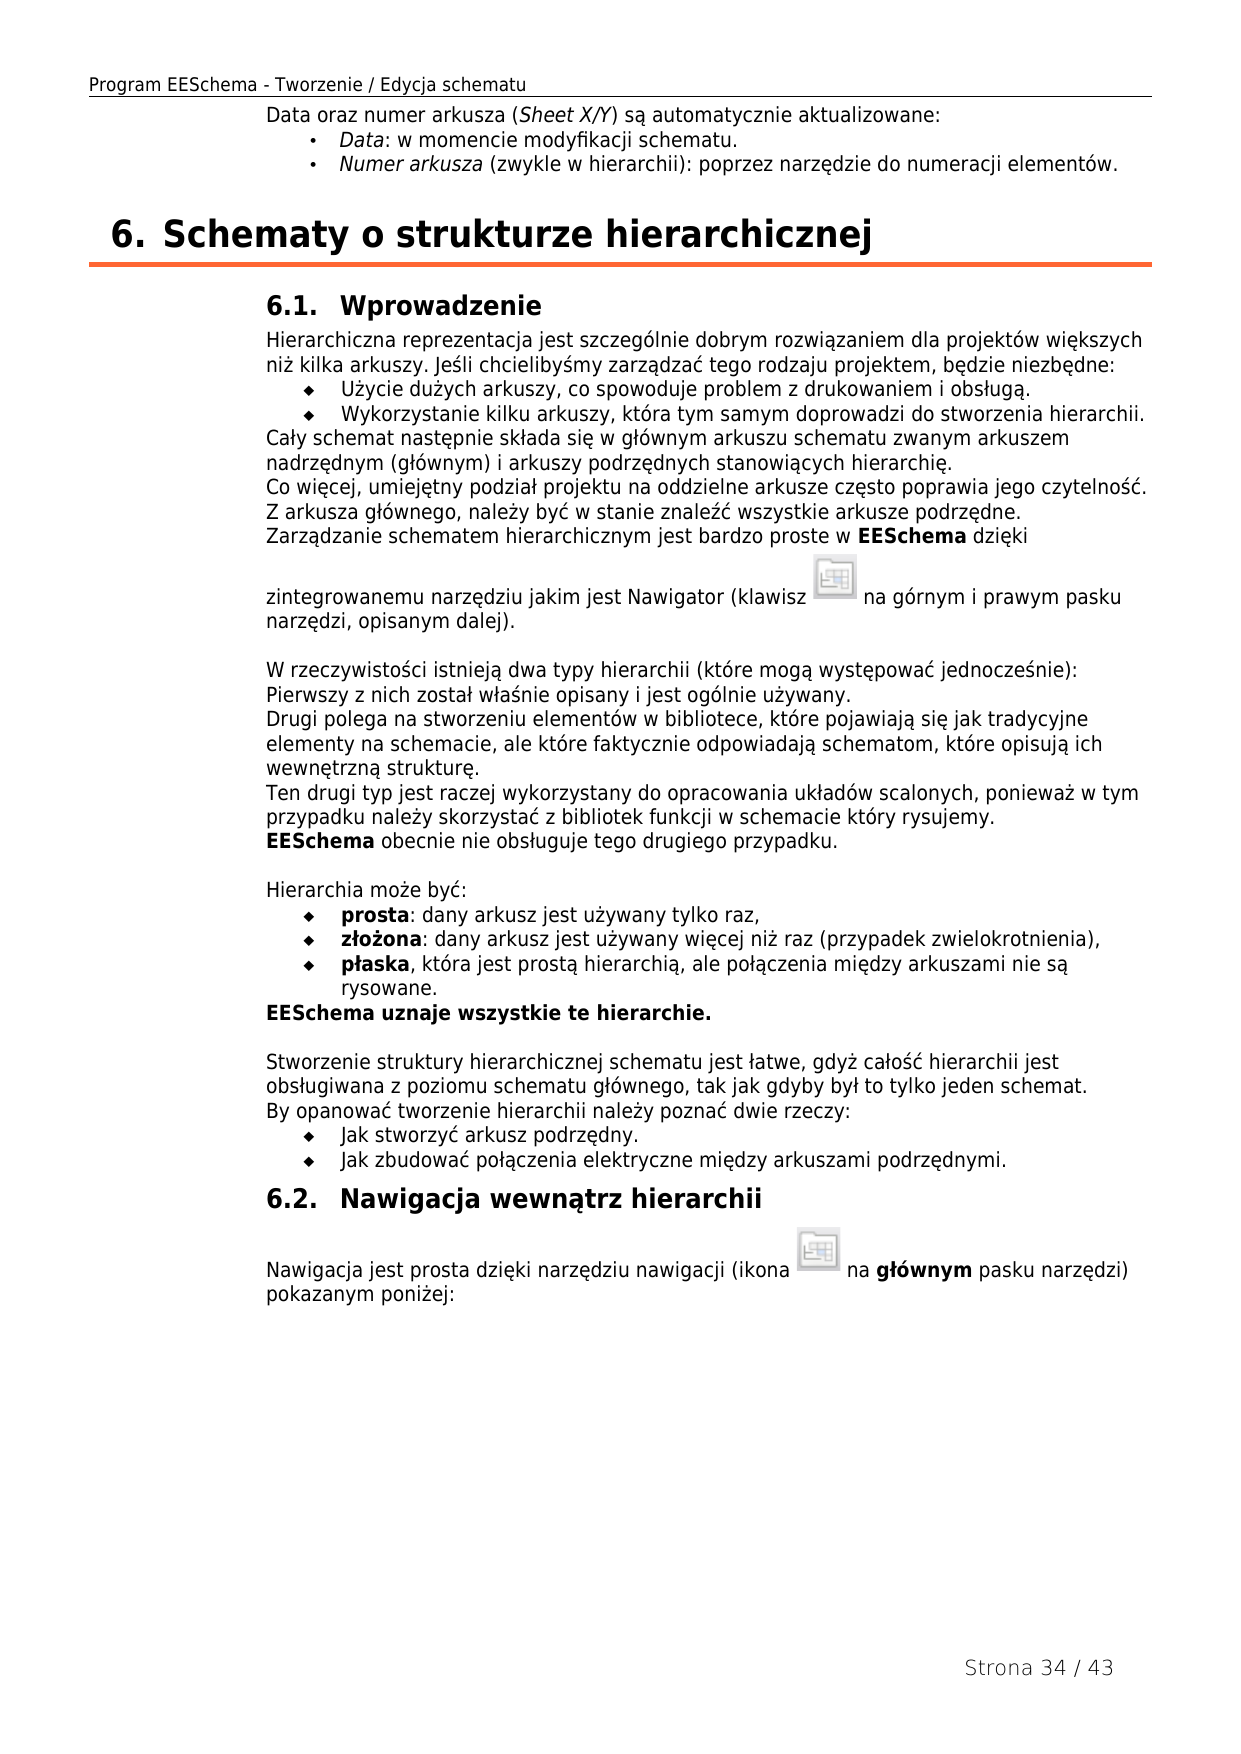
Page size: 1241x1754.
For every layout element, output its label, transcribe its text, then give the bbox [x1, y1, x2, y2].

text Co więcej, umiejętny podział projektu na oddzielne arkusze często poprawia jego czytelność. [266, 475, 1152, 499]
text Stworzenie struktury hierarchicznej schematu jest łatwe, gdyż całość hierarchii jest obsługiwana z poziomu schematu głównego, tak jak gdyby był to tylko jeden schemat. [266, 1050, 1152, 1099]
subtitle Schematy o strukturze hierarchicznej [88, 206, 1152, 267]
text Hierarchia może być: [266, 878, 1152, 903]
text Cały schemat następnie składa się w głównym arkuszu schematu zwanym arkuszem nadrzędnym (głównym) i arkuszy podrzędnych stanowiących hierarchię. [266, 426, 1152, 475]
text Data oraz numer arkusza (Sheet X/Y) są automatycznie aktualizowane: [266, 103, 1152, 128]
text Hierarchiczna reprezentacja jest szczególnie dobrym rozwiązaniem dla projektów większych niż kilka arkuszy. Jeśli chcielibyśmy zarządzać tego rodzaju projektem, będzie niezbędne: [266, 328, 1152, 377]
list Data: w momencie modyfikacji schematu. [310, 128, 1152, 152]
text Z arkusza głównego, należy być w stanie znaleźć wszystkie arkusze podrzędne. [266, 499, 1152, 524]
list płaska, która jest prostą hierarchią, ale połączenia między arkuszami nie są rysowane. [303, 952, 1152, 1001]
text W rzeczywistości istnieją dwa typy hierarchii (które mogą występować jednocześnie): [266, 658, 1152, 683]
subtitle Wprowadzenie [266, 291, 1152, 322]
text EESchema obecnie nie obsługuje tego drugiego przypadku. [266, 829, 1152, 854]
list prosta: dany arkusz jest używany tylko raz, [303, 903, 1152, 927]
text Pierwszy z nich został właśnie opisany i jest ogólnie używany. [266, 683, 1152, 707]
subtitle Nawigacja wewnątrz hierarchii [266, 1184, 1152, 1215]
list złożona: dany arkusz jest używany więcej niż raz (przypadek zwielokrotnienia), [303, 927, 1152, 952]
text Drugi polega na stworzeniu elementów w bibliotece, które pojawiają się jak tradycyjne elementy na schemacie, ale które faktycznie odpowiadają schematom, które opisują ich wewnętrzną strukturę. [266, 707, 1152, 781]
text Ten drugi typ jest raczej wykorzystany do opracowania układów scalonych, ponieważ w tym przypadku należy skorzystać z bibliotek funkcji w schemacie który rysujemy. [266, 781, 1152, 829]
picture [796, 1227, 841, 1271]
text Nawigacja jest prosta dzięki narzędziu nawigacji (ikona na głównym pasku narzędzi) pokazanym poniżej: [266, 1221, 1152, 1306]
text By opanować tworzenie hierarchii należy poznać dwie rzeczy: [266, 1099, 1152, 1123]
picture [813, 554, 857, 599]
text EESchema uznaje wszystkie te hierarchie. [266, 1001, 1152, 1025]
list Jak zbudować połączenia elektryczne między arkuszami podrzędnymi. [303, 1148, 1152, 1172]
list Użycie dużych arkuszy, co spowoduje problem z drukowaniem i obsługą. [303, 377, 1152, 402]
list Wykorzystanie kilku arkuszy, która tym samym doprowadzi do stworzenia hierarchii. [303, 402, 1152, 426]
list Jak stworzyć arkusz podrzędny. [303, 1123, 1152, 1148]
text Zarządzanie schematem hierarchicznym jest bardzo proste w EESchema dzięki zintegrowanemu narzędziu jakim jest Nawigator (klawisz na górnym i prawym pasku narzędzi, opisanym dalej). [266, 524, 1152, 634]
list Numer arkusza (zwykle w hierarchii): poprzez narzędzie do numeracji elementów. [310, 152, 1152, 177]
